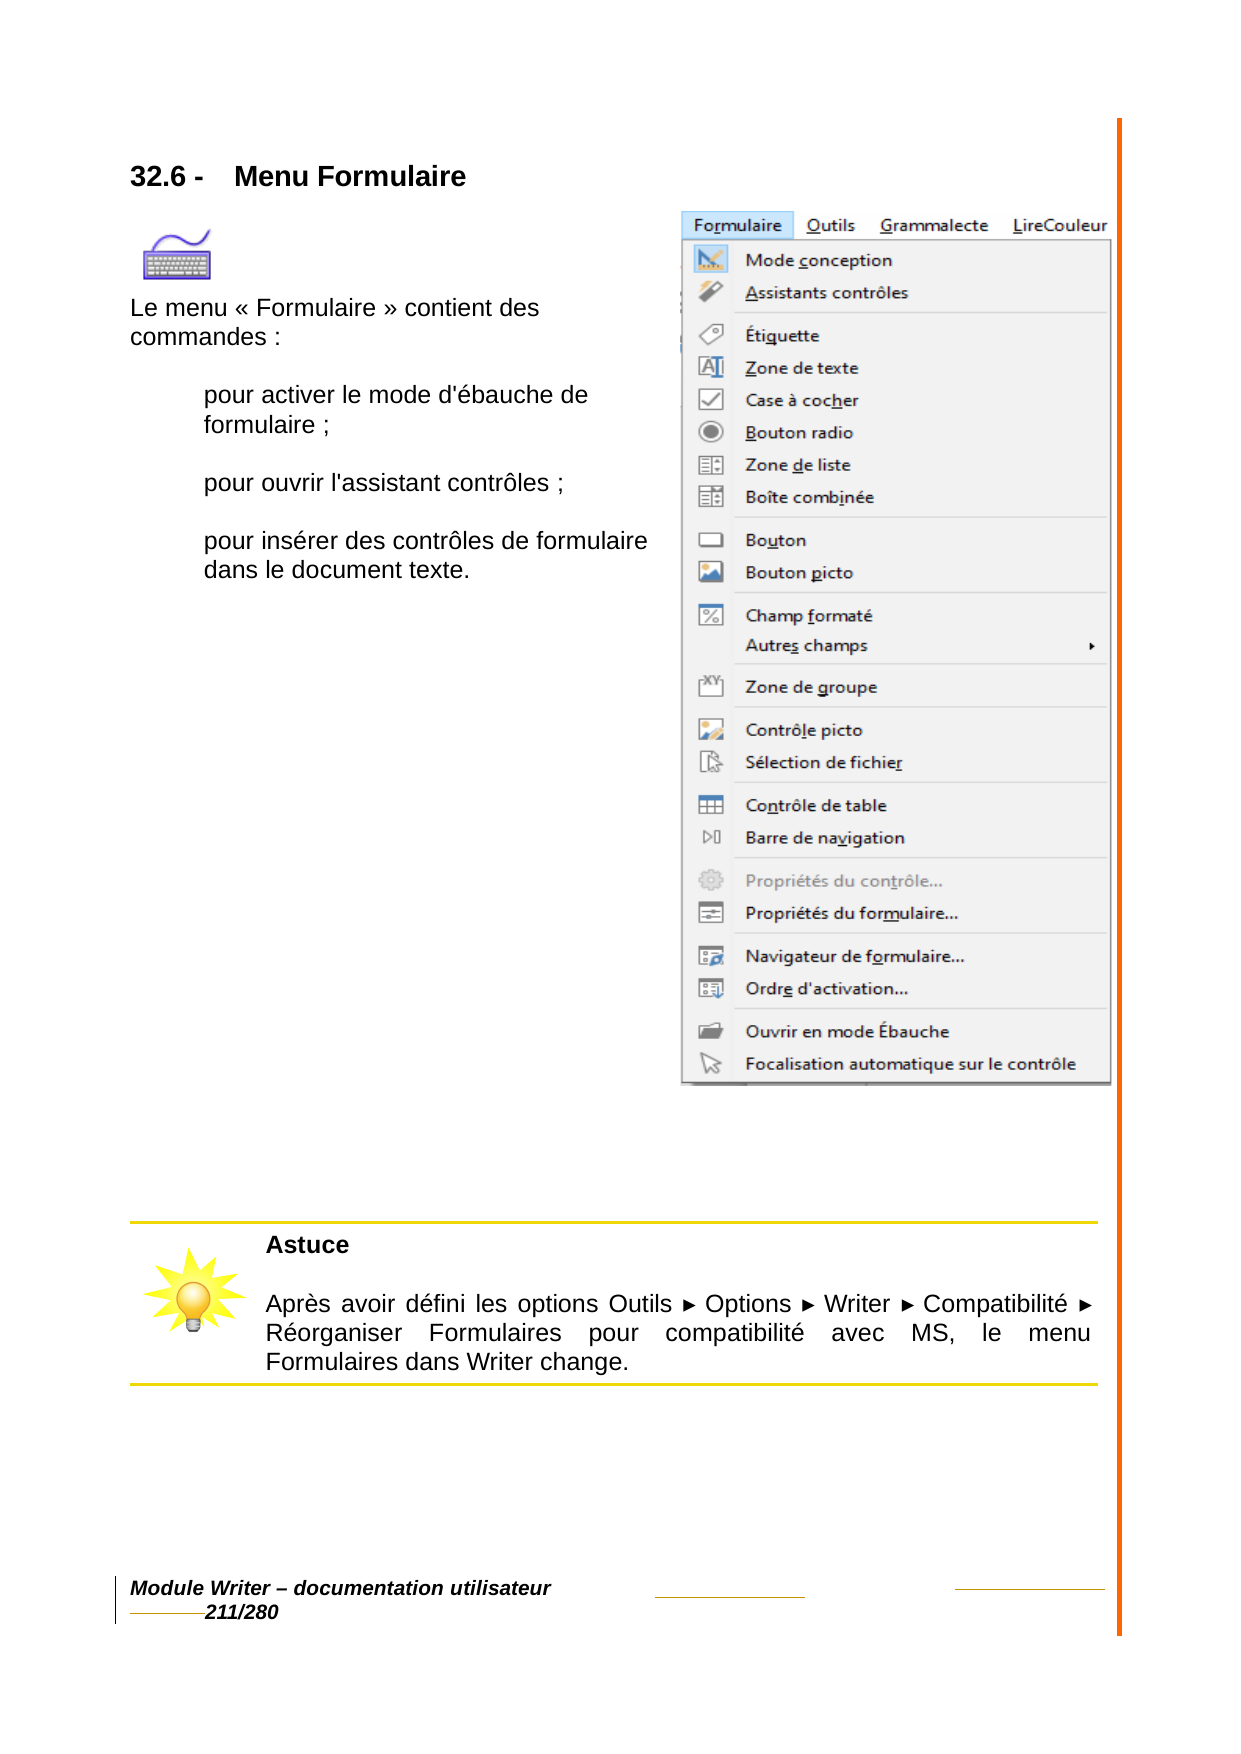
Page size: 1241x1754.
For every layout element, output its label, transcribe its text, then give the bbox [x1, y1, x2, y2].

subtitle Menu Formulaire [130, 159, 1105, 193]
text pour activer le mode d'ébauche de formulaire ; [204, 380, 680, 438]
picture [135, 1230, 254, 1349]
picture [680, 211, 1112, 1086]
picture [139, 218, 214, 294]
table_header Astuce Après avoir défini les options Outils ▸ Options ▸ Writer ▸ Compatibilité ▸ Réorganiser Formulaires pour compatibilité avec MS, le menu Formulaires dans Writer change. [260, 1224, 1098, 1383]
text Le menu « Formulaire » contient des commandes : [130, 291, 1105, 351]
text pour ouvrir l'assistant contrôles ; [204, 468, 680, 497]
text pour insérer des contrôles de formulaire dans le document texte. [204, 526, 680, 584]
table_header [130, 1224, 259, 1383]
